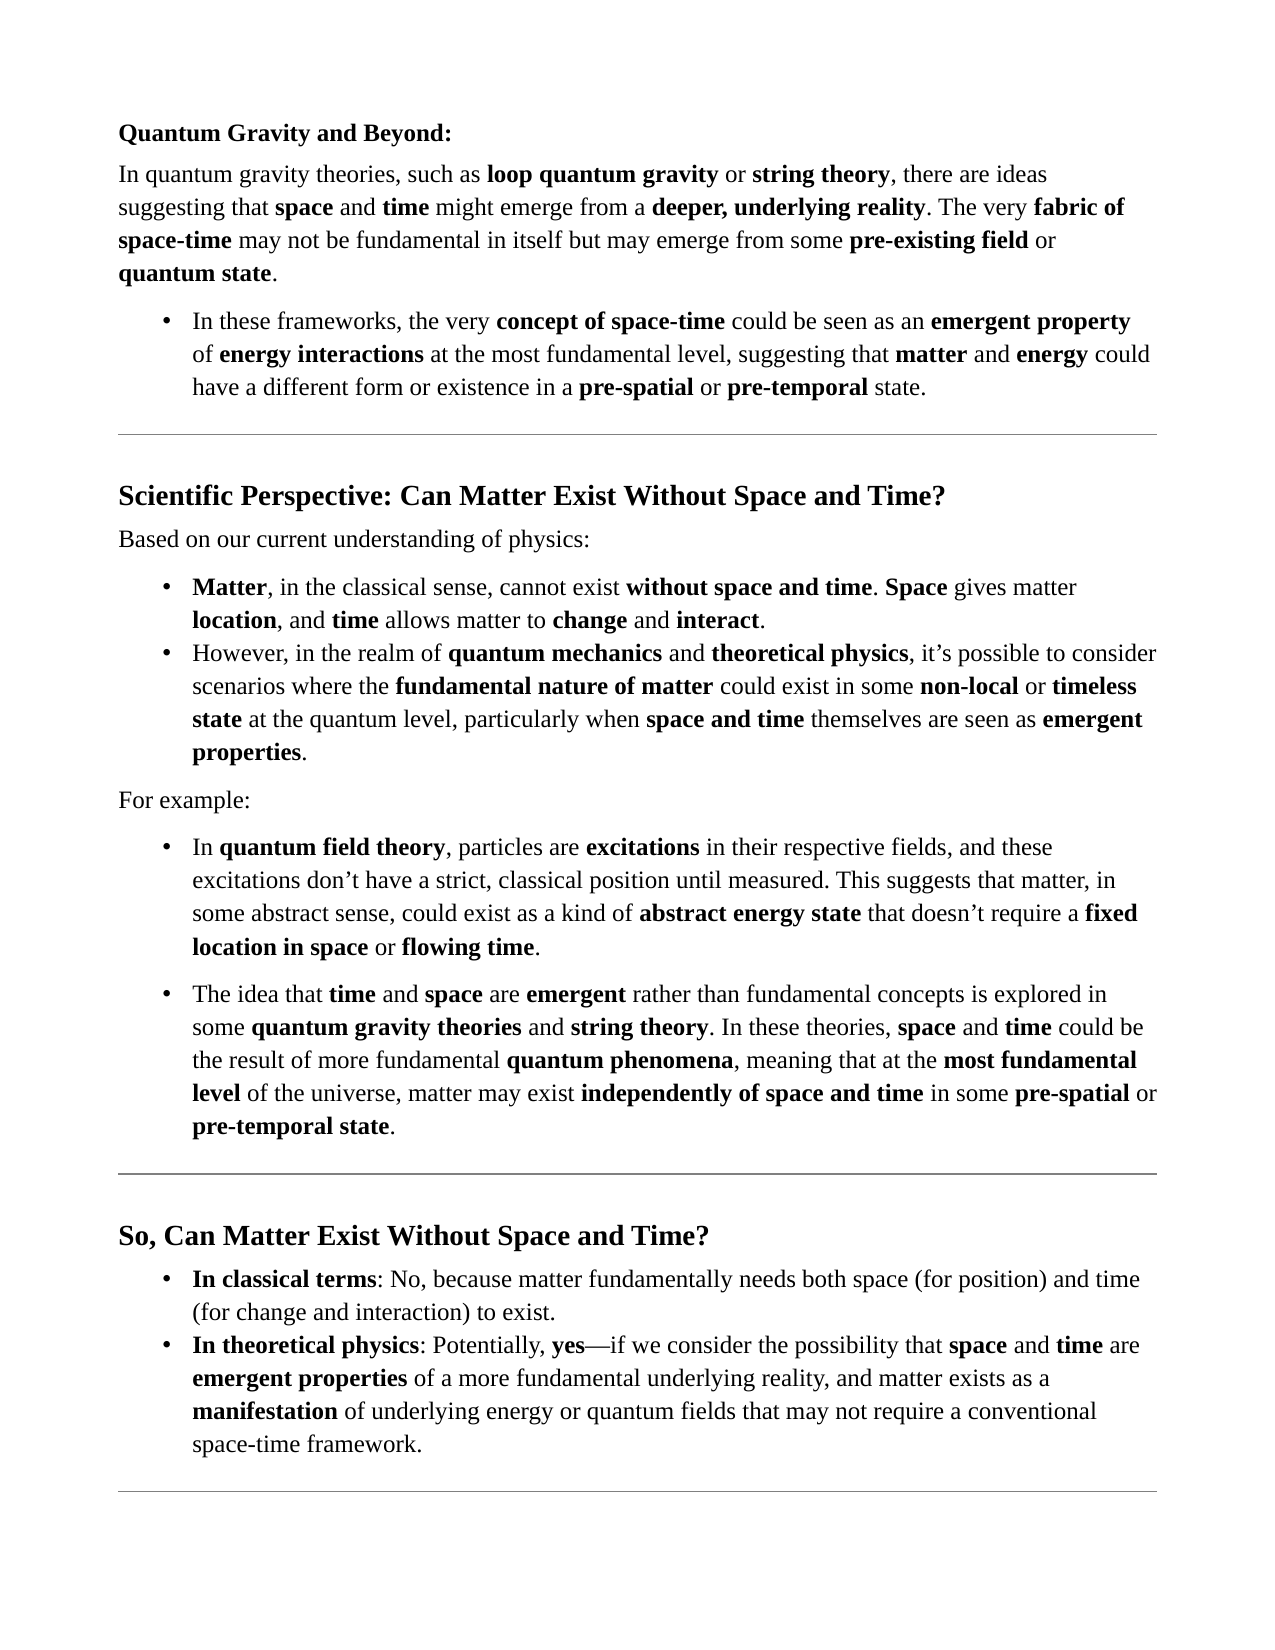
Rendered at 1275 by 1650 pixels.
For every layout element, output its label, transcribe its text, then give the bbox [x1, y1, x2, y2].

list The idea that time and space are emergent rather than fundamental concepts is explored in some quantum gravity theories and string theory. In these theories, space and time could be the result of more fundamental quantum phenomena, meaning that at the most fundamental level of the universe, matter may exist independently of space and time in some pre-spatial or pre-temporal state. [162, 979, 1157, 1140]
subtitle Quantum Gravity and Beyond: [118, 118, 1157, 147]
list In classical terms: No, because matter fundamentally needs both space (for position) and time (for change and interaction) to exist. [162, 1264, 1157, 1326]
list However, in the realm of quantum mechanics and theoretical physics, it’s possible to consider scenarios where the fundamental nature of matter could exist in some non-local or timeless state at the quantum level, particularly when space and time themselves are seen as emergent properties. [162, 638, 1157, 766]
text For example: [118, 785, 1157, 814]
list In these frameworks, the very concept of space-time could be seen as an emergent property of energy interactions at the most fundamental level, suggesting that matter and energy could have a different form or existence in a pre-spatial or pre-temporal state. [162, 306, 1157, 401]
list Matter, in the classical sense, cannot exist without space and time. Space gives matter location, and time allows matter to change and interact. [162, 572, 1157, 634]
subtitle So, Can Matter Exist Without Space and Time? [118, 1218, 1157, 1251]
text In quantum gravity theories, such as loop quantum gravity or string theory, there are ideas suggesting that space and time might emerge from a deeper, underlying reality. The very fabric of space-time may not be fundamental in itself but may emerge from some pre-existing field or quantum state. [118, 159, 1157, 287]
list In quantum field theory, particles are excitations in their respective fields, and these excitations don’t have a strict, classical position until measured. This suggests that matter, in some abstract sense, could exist as a kind of abstract energy state that doesn’t require a fixed location in space or flowing time. [162, 832, 1157, 960]
text Based on our current understanding of physics: [118, 524, 1157, 553]
subtitle Scientific Perspective: Can Matter Exist Without Space and Time? [118, 478, 1157, 512]
list In theoretical physics: Potentially, yes—if we consider the possibility that space and time are emergent properties of a more fundamental underlying reality, and matter exists as a manifestation of underlying energy or quantum fields that may not require a conventional space-time framework. [162, 1330, 1157, 1458]
